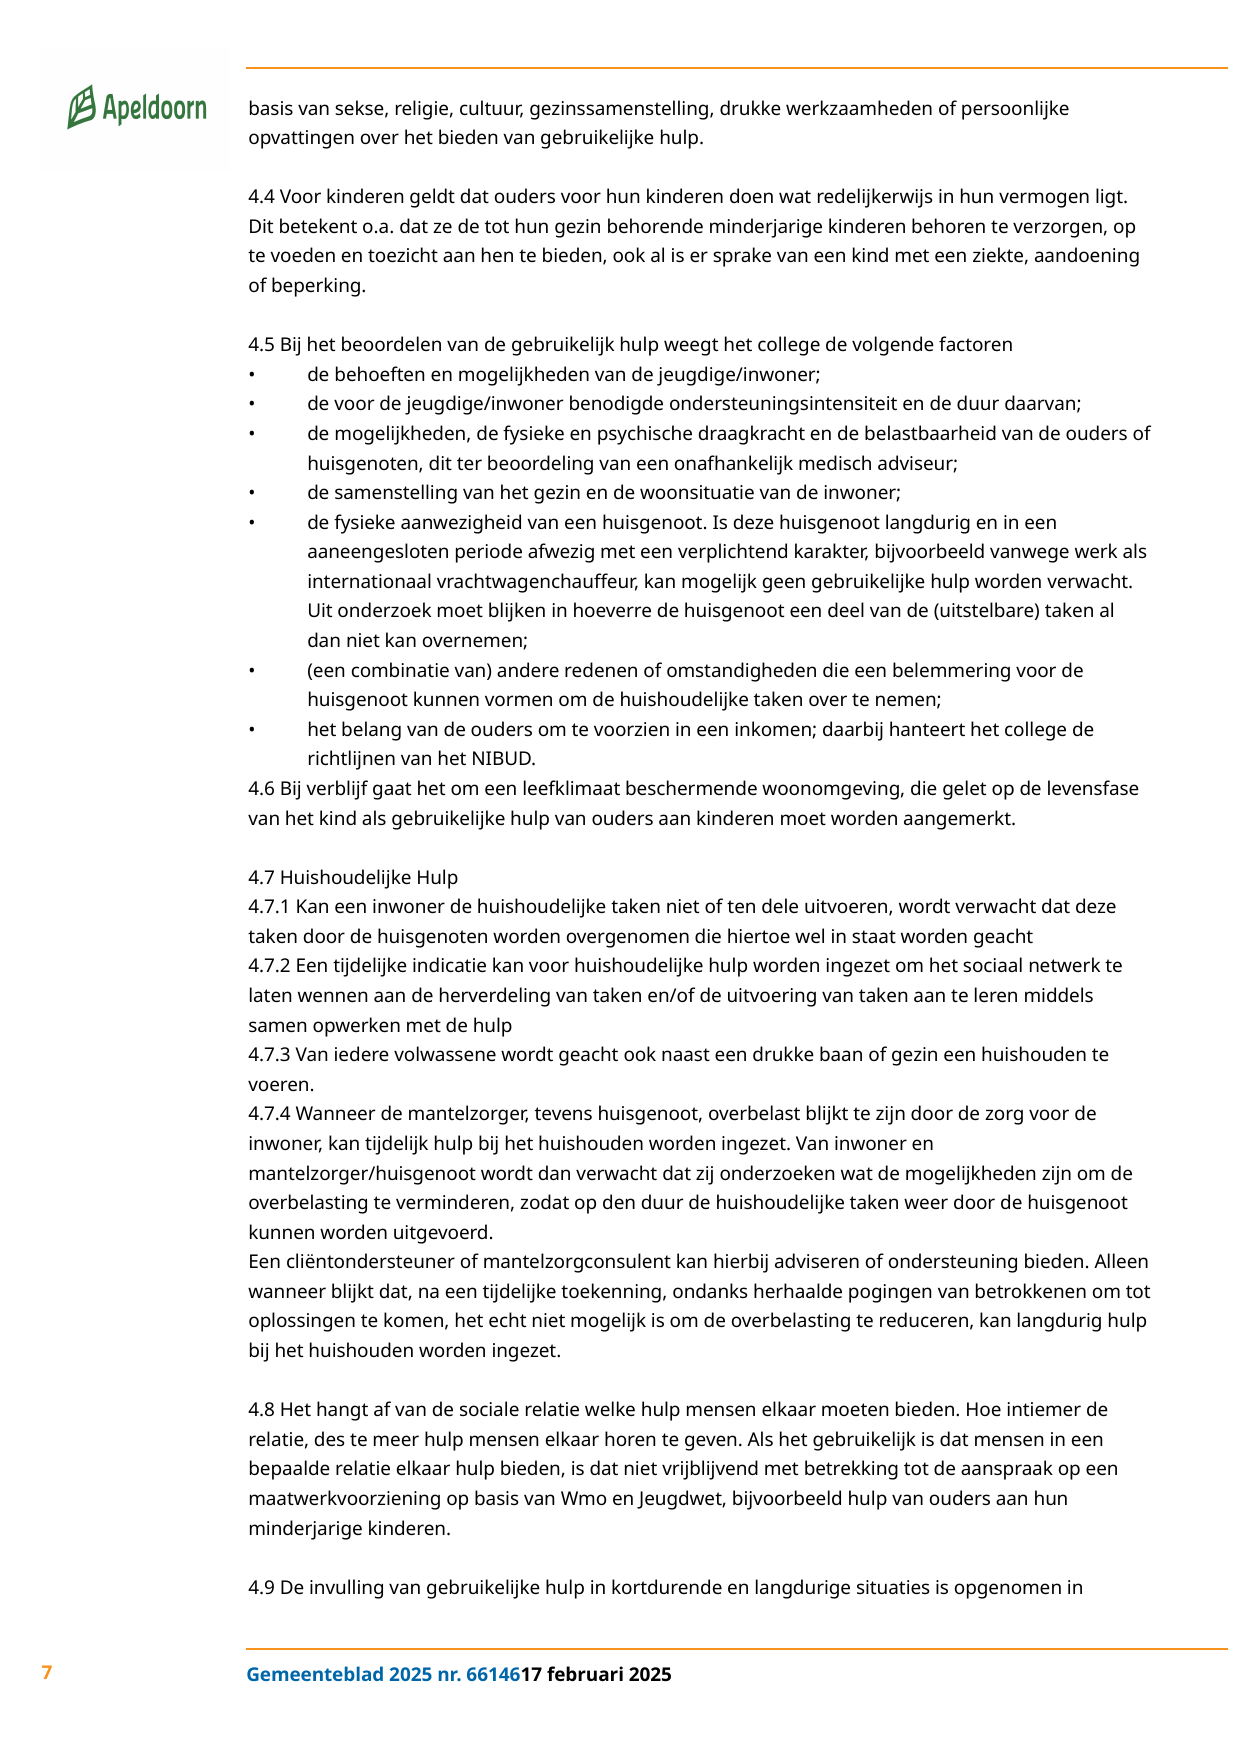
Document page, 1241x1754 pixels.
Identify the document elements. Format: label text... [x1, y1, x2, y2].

text 4.6 Bij verblijf gaat het om een leefklimaat beschermende woonomgeving, die gelet op de levensfase van het kind als gebruikelijke hulp van ouders aan kinderen moet worden aangemerkt. [248, 775, 1152, 831]
list de voor de jeugdige/inwoner benodigde ondersteuningsintensiteit en de duur daarvan; [248, 391, 1152, 416]
text basis van sekse, religie, cultuur, gezinssamenstelling, drukke werkzaamheden of persoonlijke opvattingen over het bieden van gebruikelijke hulp. [248, 95, 1152, 150]
list de samenstelling van het gezin en de woonsituatie van de inwoner; [248, 479, 1152, 505]
list de behoeften en mogelijkheden van de jeugdige/inwoner; [248, 361, 1152, 387]
text Een cliëntondersteuner of mantelzorgconsulent kan hierbij adviseren of ondersteuning bieden. Alleen wanneer blijkt dat, na een tijdelijke toekenning, ondanks herhaalde pogingen van betrokkenen om tot oplossingen te komen, het echt niet mogelijk is om de overbelasting te reduceren, kan langdurig hulp bij het huishouden worden ingezet. [248, 1248, 1152, 1363]
list de fysieke aanwezigheid van een huisgenoot. Is deze huisgenoot langdurig en in een aaneengesloten periode afwezig met een verplichtend karakter, bijvoorbeeld vanwege werk als internationaal vrachtwagenchauffeur, kan mogelijk geen gebruikelijke hulp worden verwacht. Uit onderzoek moet blijken in hoeverre de huisgenoot een deel van de (uitstelbare) taken al dan niet kan overnemen; [248, 509, 1152, 653]
picture [41, 47, 231, 172]
text 4.5 Bij het beoordelen van de gebruikelijk hulp weegt het college de volgende factoren [248, 331, 1152, 357]
text 4.7.1 Kan een inwoner de huishoudelijke taken niet of ten dele uitvoeren, wordt verwacht dat deze taken door de huisgenoten worden overgenomen die hiertoe wel in staat worden geacht [248, 893, 1152, 949]
list het belang van de ouders om te voorzien in een inkomen; daarbij hanteert het college de richtlijnen van het NIBUD. [248, 716, 1152, 771]
text 4.7 Huishoudelijke Hulp [248, 864, 1152, 890]
text 4.9 De invulling van gebruikelijke hulp in kortdurende en langdurige situaties is opgenomen in [248, 1574, 1152, 1600]
text 4.8 Het hangt af van de sociale relatie welke hulp mensen elkaar moeten bieden. Hoe intiemer de relatie, des te meer hulp mensen elkaar horen te geven. Als het gebruikelijk is dat mensen in een bepaalde relatie elkaar hulp bieden, is dat niet vrijblijvend met betrekking tot de aanspraak op een maatwerkvoorziening op basis van Wmo en Jeugdwet, bijvoorbeeld hulp van ouders aan hun minderjarige kinderen. [248, 1396, 1152, 1541]
text 4.4 Voor kinderen geldt dat ouders voor hun kinderen doen wat redelijkerwijs in hun vermogen ligt. Dit betekent o.a. dat ze de tot hun gezin behorende minderjarige kinderen behoren te verzorgen, op te voeden en toezicht aan hen te bieden, ook al is er sprake van een kind met een ziekte, aandoening of beperking. [248, 183, 1152, 298]
text 4.7.4 Wanneer de mantelzorger, tevens huisgenoot, overbelast blijkt te zijn door de zorg voor de inwoner, kan tijdelijk hulp bij het huishouden worden ingezet. Van inwoner en mantelzorger/huisgenoot wordt dan verwacht dat zij onderzoeken wat de mogelijkheden zijn om de overbelasting te verminderen, zodat op den duur de huishoudelijke taken weer door de huisgenoot kunnen worden uitgevoerd. [248, 1101, 1152, 1245]
list de mogelijkheden, de fysieke en psychische draagkracht en de belastbaarheid van de ouders of huisgenoten, dit ter beoordeling van een onafhankelijk medisch adviseur; [248, 420, 1152, 476]
text 4.7.3 Van iedere volwassene wordt geacht ook naast een drukke baan of gezin een huishouden te voeren. [248, 1041, 1152, 1097]
text 4.7.2 Een tijdelijke indicatie kan voor huishoudelijke hulp worden ingezet om het sociaal netwerk te laten wennen aan de herverdeling van taken en/of de uitvoering van taken aan te leren middels samen opwerken met de hulp [248, 953, 1152, 1038]
list (een combinatie van) andere redenen of omstandigheden die een belemmering voor de huisgenoot kunnen vormen om de huishoudelijke taken over te nemen; [248, 657, 1152, 712]
